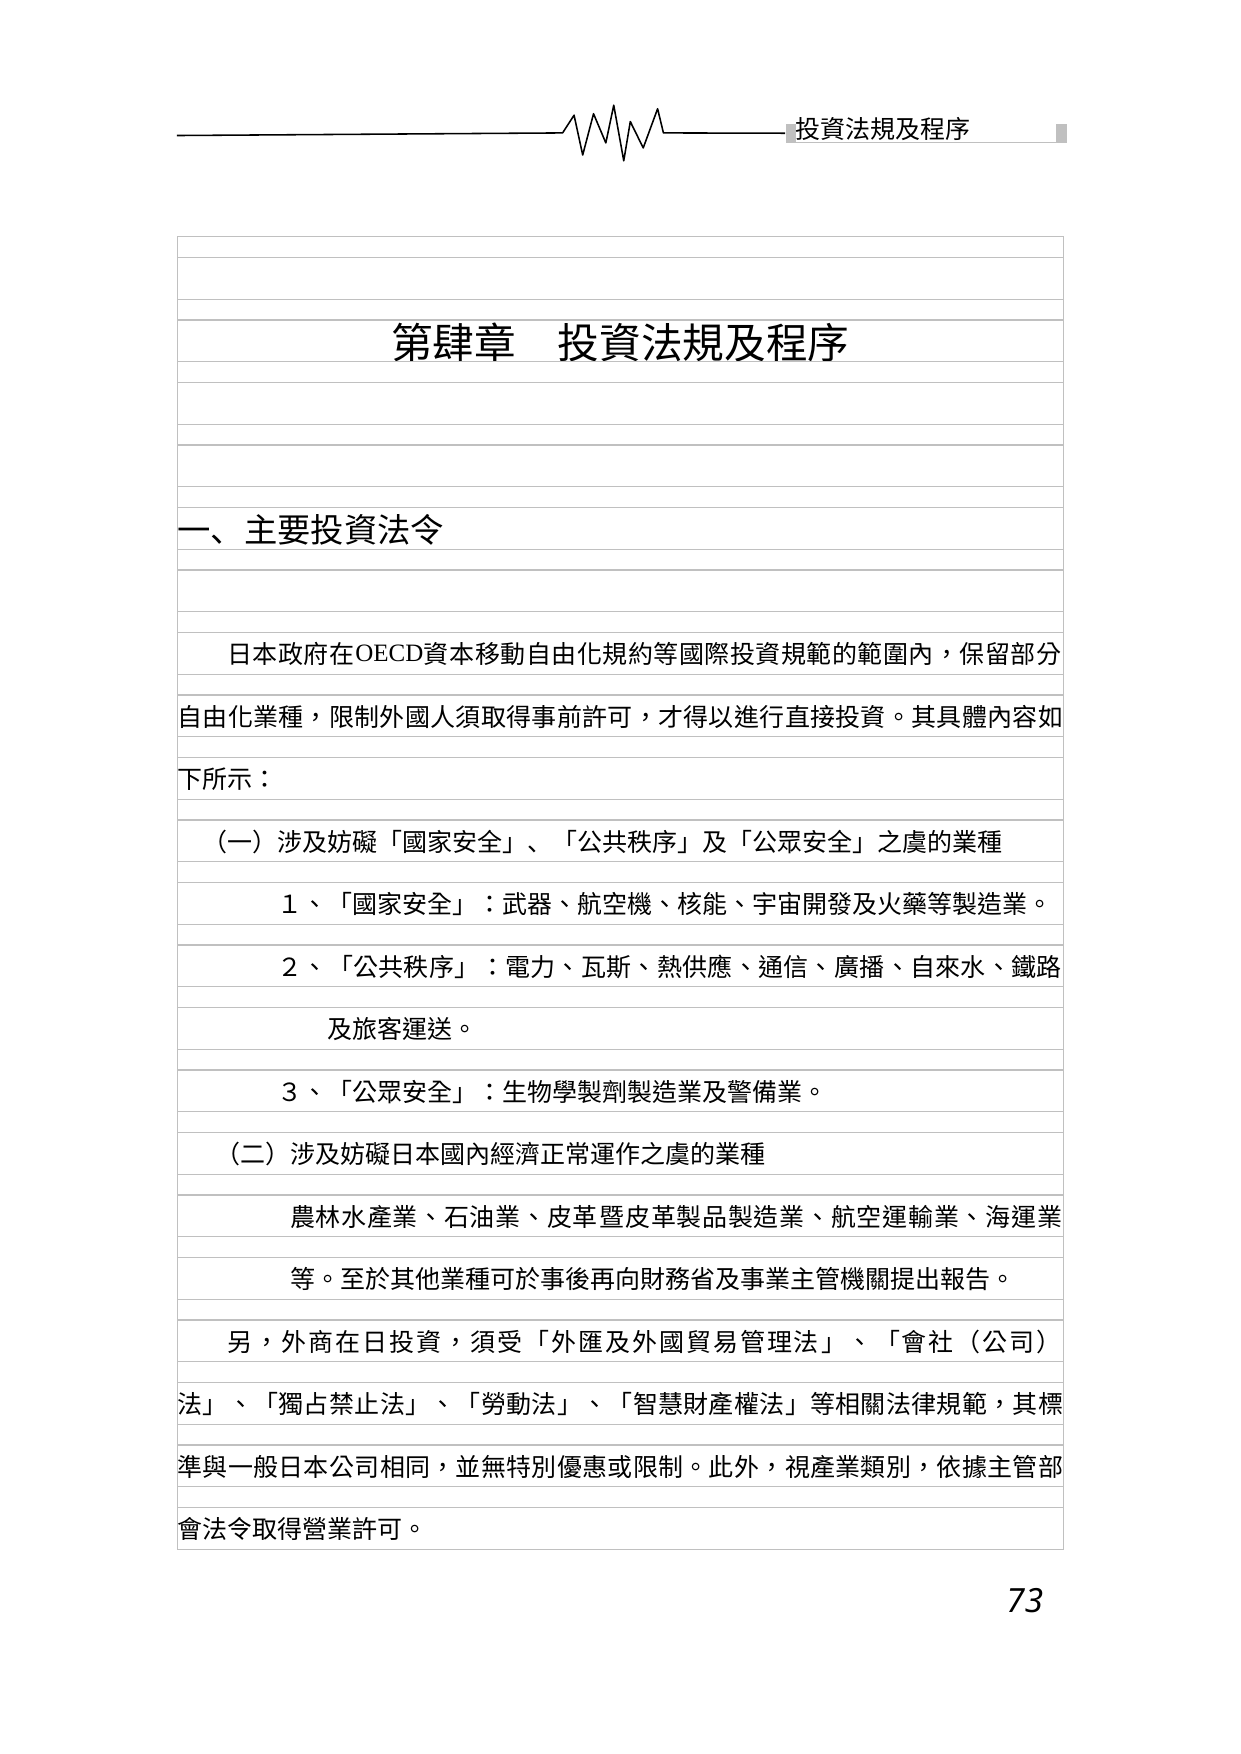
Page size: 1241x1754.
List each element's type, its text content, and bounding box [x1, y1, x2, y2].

text 農林水產業、石油業、皮革暨皮革製品製造業、航空運輸業、海運業 [290, 1196, 1063, 1236]
text 一、主要投資法令 [178, 508, 1063, 549]
text [215, 1112, 1063, 1132]
text [277, 1050, 1063, 1069]
text ２、「公共秩序」：電力、瓦斯、熱供應、通信、廣播、自來水、鐵路 [277, 946, 1063, 986]
text 等。至於其他業種可於事後再向財務省及事業主管機關提出報告。 [290, 1258, 1063, 1299]
text [178, 487, 1063, 507]
text [290, 1237, 1063, 1257]
text [178, 300, 1063, 319]
text （一）涉及妨礙「國家安全」、「公共秩序」及「公眾安全」之虞的業種 [202, 821, 1063, 861]
text 會法令取得營業許可。 [178, 1508, 1063, 1549]
text ３、「公眾安全」：生物學製劑製造業及警備業。 [277, 1071, 1063, 1111]
text １、「國家安全」：武器、航空機、核能、宇宙開發及火藥等製造業。 [277, 883, 1063, 924]
text 法」、「獨占禁止法」、「勞動法」、「智慧財產權法」等相關法律規範，其標 [178, 1383, 1063, 1424]
text [277, 925, 1063, 944]
text 自由化業種，限制外國人須取得事前許可，才得以進行直接投資。其具體內容如 [178, 696, 1063, 736]
text [178, 1362, 1063, 1382]
text [178, 612, 1063, 632]
text 第肆章 投資法規及程序 [178, 321, 1063, 361]
text [178, 1425, 1063, 1444]
text 下所示： [178, 758, 1063, 799]
text [178, 1487, 1063, 1507]
text [277, 862, 1063, 882]
text [178, 1300, 1063, 1319]
text [178, 675, 1063, 694]
text 另，外商在日投資，須受「外匯及外國貿易管理法」、「會社（公司） [178, 1321, 1063, 1361]
text 準與一般日本公司相同，並無特別優惠或限制。此外，視產業類別，依據主管部 [178, 1446, 1063, 1486]
text [178, 737, 1063, 757]
text 及旅客運送。 [277, 1008, 1063, 1049]
text （二）涉及妨礙日本國內經濟正常運作之虞的業種 [215, 1133, 1063, 1174]
text [290, 1175, 1063, 1194]
text [277, 987, 1063, 1007]
text [202, 800, 1063, 819]
text 日本政府在OECD資本移動自由化規約等國際投資規範的範圍內，保留部分 [178, 633, 1063, 674]
